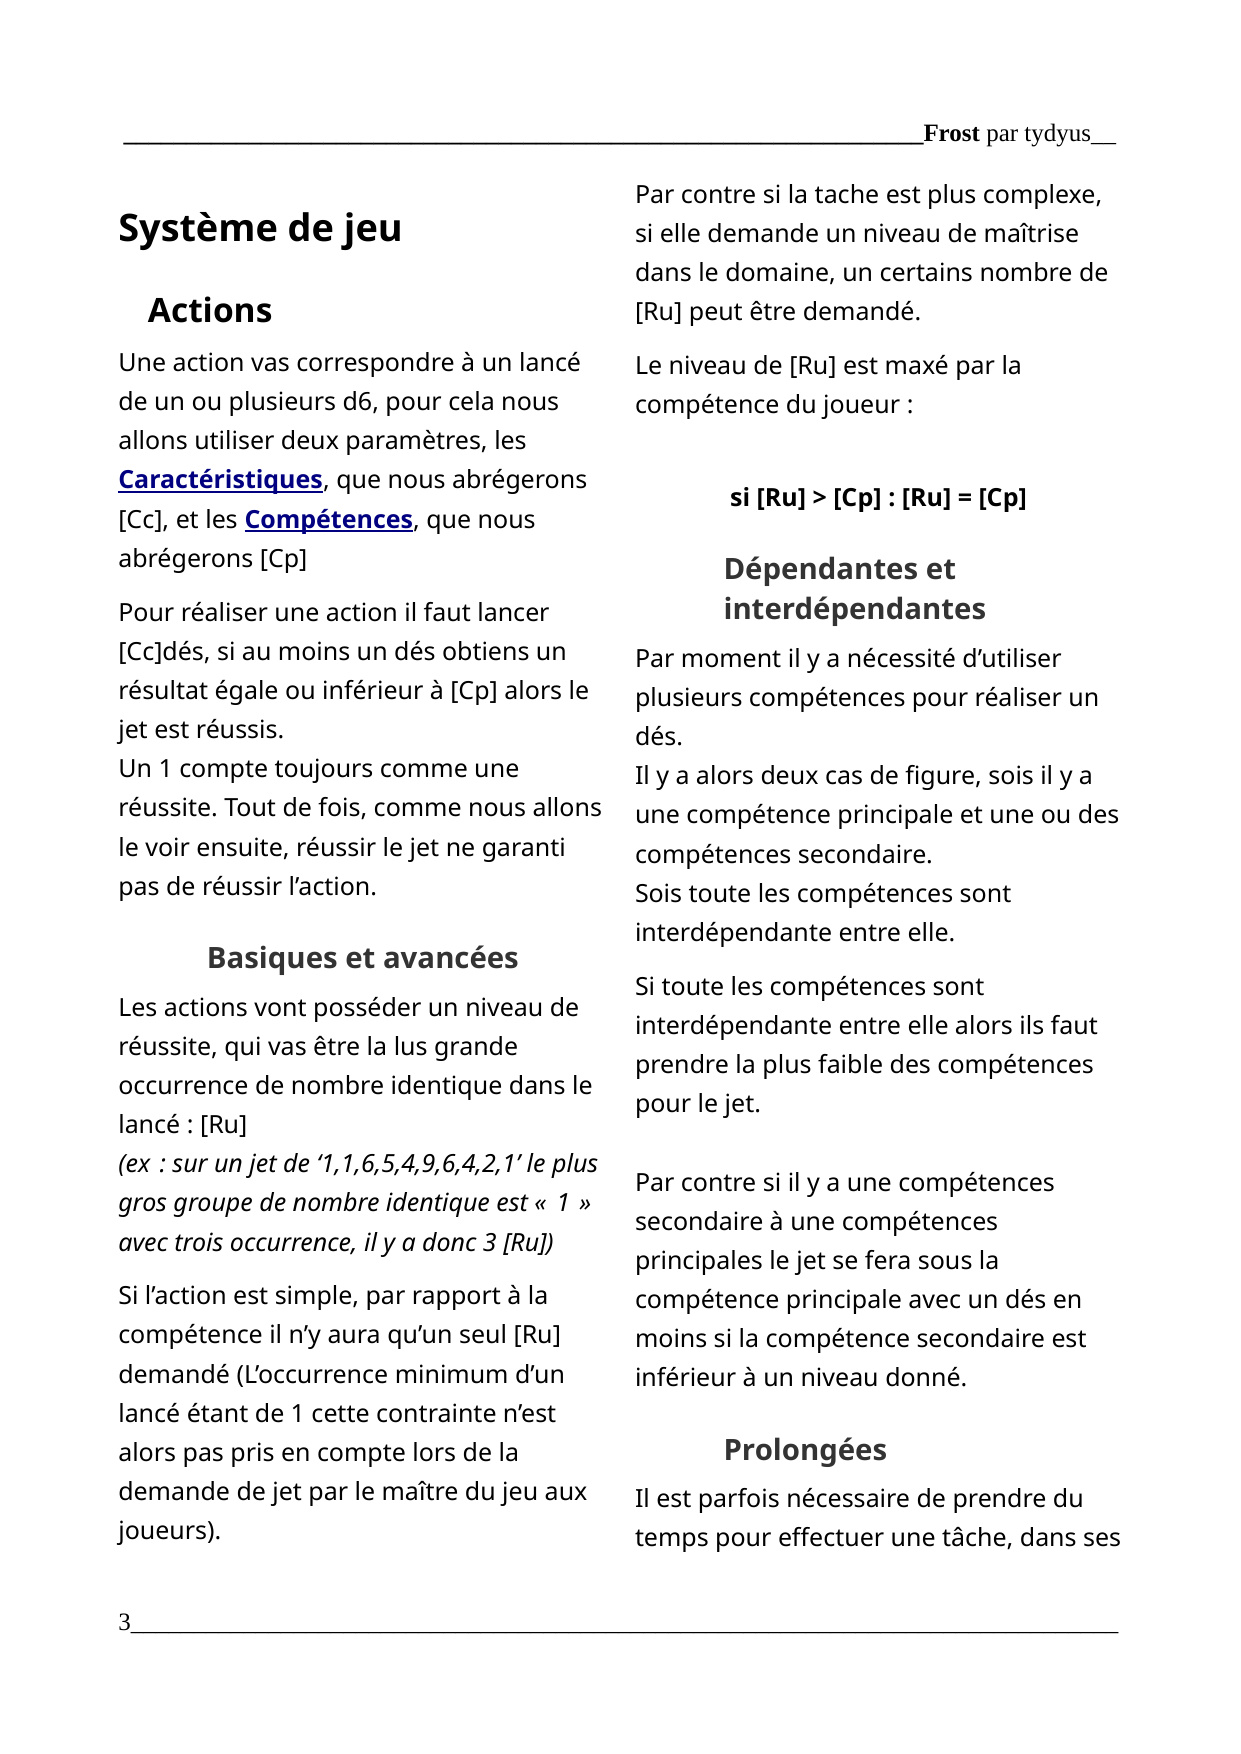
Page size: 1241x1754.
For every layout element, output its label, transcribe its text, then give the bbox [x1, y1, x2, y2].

text Si l’action est simple, par rapport à la compétence il n’y aura qu’un seul [Ru] demandé (L’occurrence minimum d’un lancé étant de 1 cette contrainte n’est alors pas pris en compte lors de la demande de jet par le maître du jeu aux joueurs). [118, 1278, 605, 1547]
subtitle Actions [148, 286, 605, 332]
text Par moment il y a nécessité d’utiliser plusieurs compétences pour réaliser un dés. Il y a alors deux cas de figure, sois il y a une compétence principale et une ou des compétences secondaire. Sois toute les compétences sont interdépendante entre elle. [635, 641, 1122, 949]
text Si toute les compétences sont interdépendante entre elle alors ils faut prendre la plus faible des compétences pour le jet. Par contre si il y a une compétences secondaire à une compétences principales le jet se fera sous la compétence principale avec un dés en moins si la compétence secondaire est inférieur à un niveau donné. [635, 968, 1122, 1394]
text Le niveau de [Ru] est maxé par la compétence du joueur : [635, 348, 1122, 421]
text Une action vas correspondre à un lancé de un ou plusieurs d6, pour cela nous allons utiliser deux paramètres, les Caractéristiques, que nous abrégerons [Cc], et les Compétences, que nous abrégerons [Cp] [118, 344, 605, 574]
text Les actions vont posséder un niveau de réussite, qui vas être la lus grande occurrence de nombre identique dans le lancé : [Ru] (ex : sur un jet de ‘1,1,6,5,4,9,6,4,2,1’ le plus gros groupe de nombre identique est « 1 » avec trois occurrence, il y a donc 3 [Ru]) [118, 989, 605, 1258]
text si [Ru] > [Cp] : [Ru] = [Cp] [635, 441, 1122, 514]
subtitle Prolongées [723, 1428, 1122, 1468]
subtitle Système de jeu [118, 201, 605, 253]
subtitle Dépendantes et interdépendantes [723, 548, 1122, 628]
text Par contre si la tache est plus complexe, si elle demande un niveau de maîtrise dans le domaine, un certains nombre de [Ru] peut être demandé. [635, 176, 1122, 328]
text Il est parfois nécessaire de prendre du temps pour effectuer une tâche, dans ses [635, 1481, 1122, 1554]
subtitle Basiques et avancées [207, 937, 605, 977]
text Pour réaliser une action il faut lancer [Cc]dés, si au moins un dés obtiens un résultat égale ou inférieur à [Cp] alors le jet est réussis. Un 1 compte toujours comme une réussite. Tout de fois, comme nous allons le voir ensuite, réussir le jet ne garanti pas de réussir l’action. [118, 594, 605, 902]
